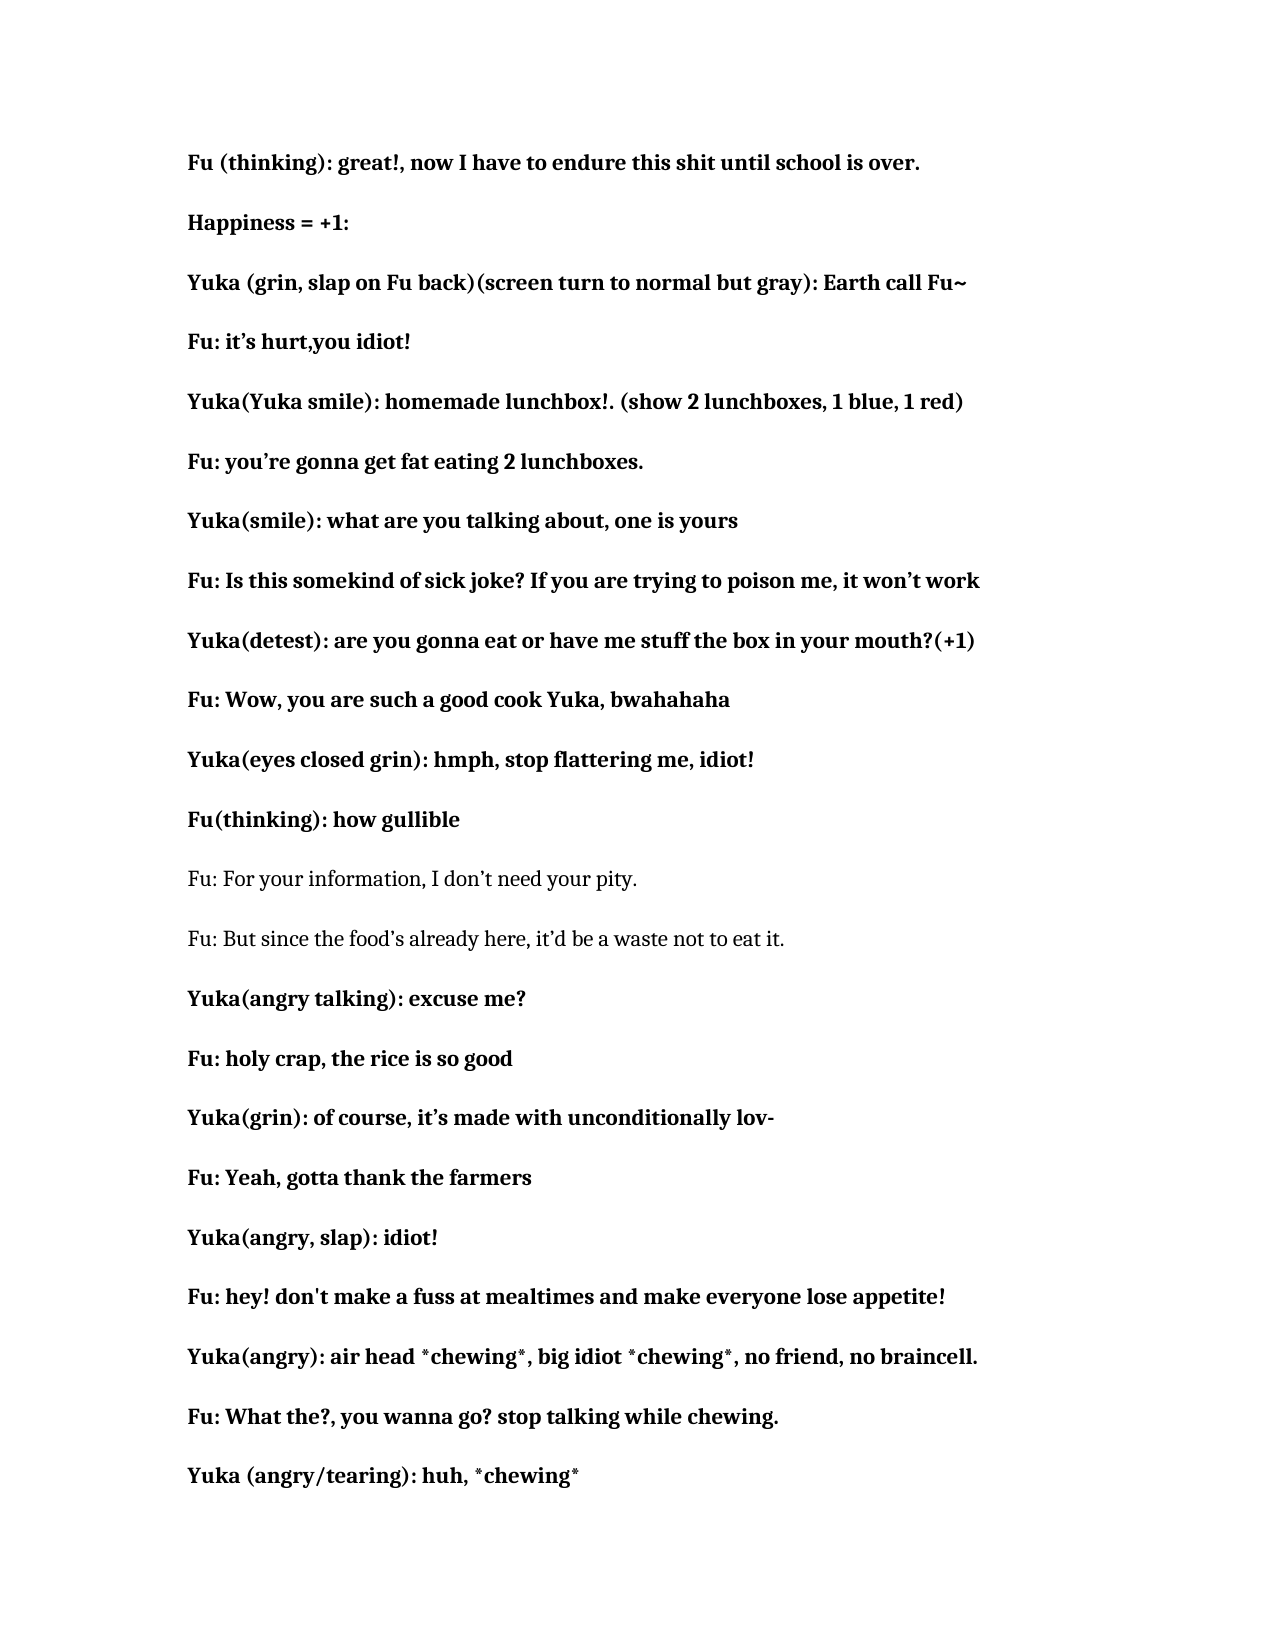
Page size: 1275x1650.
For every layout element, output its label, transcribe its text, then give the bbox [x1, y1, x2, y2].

text Fu: But since the food’s already here, it’d be a waste not to eat it. [187, 926, 1087, 952]
text Fu: What the?, you wanna go? stop talking while chewing. [187, 1403, 1087, 1430]
text Yuka(grin): of course, it’s made with unconditionally lov- [187, 1105, 1087, 1131]
text Fu: For your information, I don’t need your pity. [187, 866, 1087, 893]
text Yuka(angry, slap): idiot! [187, 1224, 1087, 1251]
text Fu(thinking): how gullible [187, 807, 1087, 833]
text Yuka(smile): what are you talking about, one is yours [187, 508, 1087, 534]
text Fu: Yeah, gotta thank the farmers [187, 1165, 1087, 1191]
text Yuka(Yuka smile): homemade lunchbox!. (show 2 lunchboxes, 1 blue, 1 red) [187, 389, 1087, 415]
text Yuka(eyes closed grin): hmph, stop flattering me, idiot! [187, 747, 1087, 773]
text Fu: it’s hurt,you idiot! [187, 329, 1087, 355]
text Fu: Is this somekind of sick joke? If you are trying to poison me, it won’t work [187, 568, 1087, 594]
text Fu: hey! don't make a fuss at mealtimes and make everyone lose appetite! [187, 1284, 1087, 1310]
text Fu: Wow, you are such a good cook Yuka, bwahahaha [187, 687, 1087, 713]
text Yuka (grin, slap on Fu back)(screen turn to normal but gray): Earth call Fu~ [187, 269, 1087, 296]
text Yuka(angry): air head *chewing*, big idiot *chewing*, no friend, no braincell. [187, 1344, 1087, 1370]
text Fu: holy crap, the rice is so good [187, 1045, 1087, 1072]
text Yuka(angry talking): excuse me? [187, 986, 1087, 1012]
text Happiness = +1: [187, 210, 1087, 236]
text Fu: you’re gonna get fat eating 2 lunchboxes. [187, 448, 1087, 475]
text Yuka(detest): are you gonna eat or have me stuff the box in your mouth?(+1) [187, 627, 1087, 654]
text Fu (thinking): great!, now I have to endure this shit until school is over. [187, 150, 1087, 176]
text Yuka (angry/tearing): huh, *chewing* [187, 1463, 1087, 1489]
